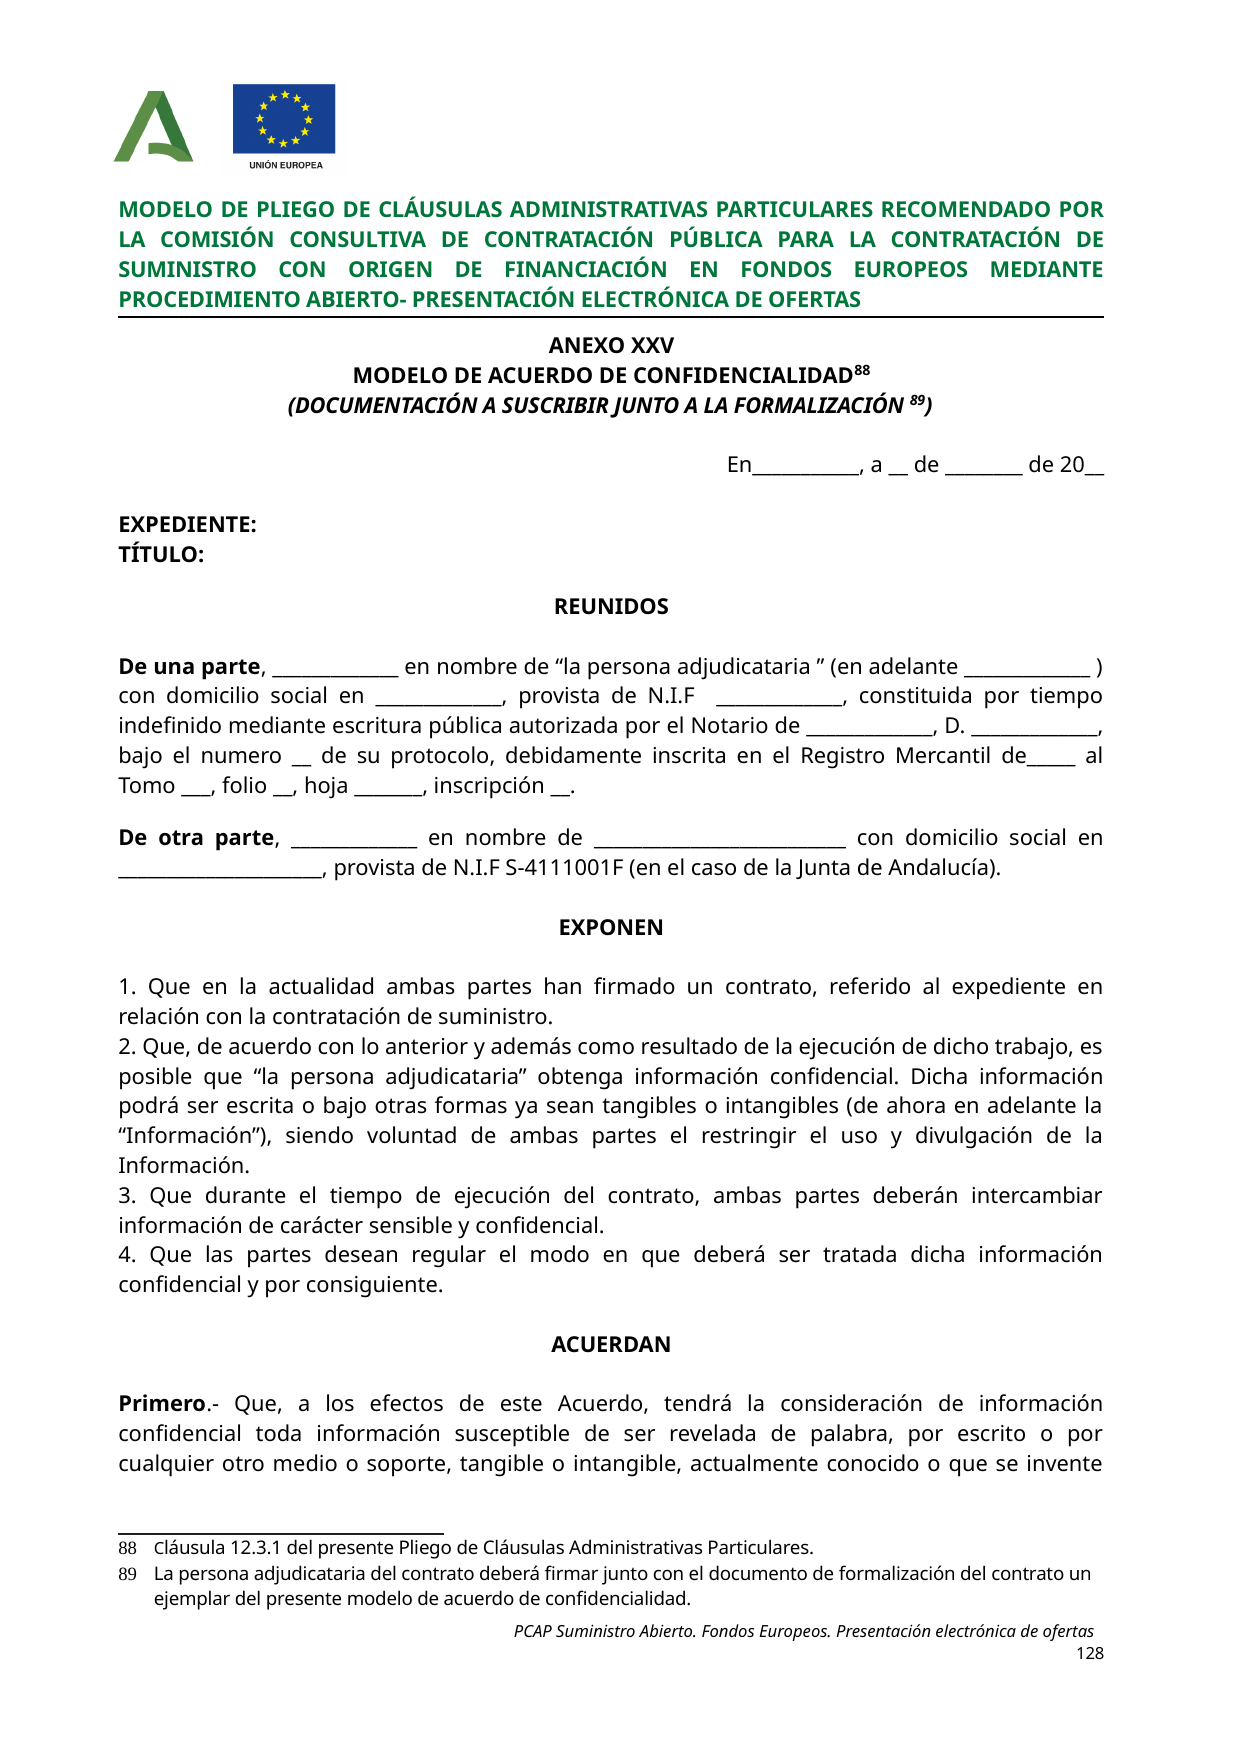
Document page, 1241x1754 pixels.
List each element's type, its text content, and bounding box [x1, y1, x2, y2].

text 4. Que las partes desean regular el modo en que deberá ser tratada dicha información confidencial y por consiguiente. [118, 1239, 1104, 1299]
text REUNIDOS [118, 591, 1104, 621]
text EXPONEN [118, 912, 1104, 942]
text 3. Que durante el tiempo de ejecución del contrato, ambas partes deberán intercambiar información de carácter sensible y confidencial. [118, 1180, 1104, 1239]
text MODELO DE ACUERDO DE CONFIDENCIALIDAD [118, 360, 1104, 390]
text 1. Que en la actualidad ambas partes han firmado un contrato, referido al expediente en relación con la contratación de suministro. [118, 971, 1104, 1031]
text ANEXO XXV [118, 330, 1104, 360]
text De una parte, _____________ en nombre de “la persona adjudicataria ” (en adelante _____________ ) con domicilio social en _____________, provista de N.I.F _____________, constituida por tiempo indefinido mediante escritura pública autorizada por el Notario de _____________, D. _____________, bajo el numero __ de su protocolo, debidamente inscrita en el Registro Mercantil de_____ al Tomo ___, folio __, hoja _______, inscripción __. [118, 651, 1104, 800]
text ACUERDAN [118, 1329, 1104, 1359]
text En___________, a __ de ________ de 20__ [118, 449, 1104, 479]
picture [109, 86, 198, 166]
text MODELO DE PLIEGO DE CLÁUSULAS ADMINISTRATIVAS PARTICULARES RECOMENDADO POR LA COMISIÓN CONSULTIVA DE CONTRATACIÓN PÚBLICA PARA LA CONTRATACIÓN DE SUMINISTRO CON ORIGEN DE FINANCIACIÓN EN FONDOS EUROPEOS MEDIANTE PROCEDIMIENTO ABIERTO- PRESENTACIÓN ELECTRÓNICA DE OFERTAS [118, 194, 1104, 316]
text (DOCUMENTACIÓN A SUSCRIBIR JUNTO A LA FORMALIZACIÓN ) [118, 390, 1104, 419]
picture [221, 78, 347, 176]
text Primero.- Que, a los efectos de este Acuerdo, tendrá la consideración de información confidencial toda información susceptible de ser revelada de palabra, por escrito o por cualquier otro medio o soporte, tangible o intangible, actualmente conocido o que se invente [118, 1388, 1104, 1478]
text La persona adjudicataria del contrato deberá firmar junto con el documento de formalización del contrato un ejemplar del presente modelo de acuerdo de confidencialidad. [118, 1560, 1104, 1611]
text TÍTULO: [118, 539, 1104, 568]
text 2. Que, de acuerdo con lo anterior y además como resultado de la ejecución de dicho trabajo, es posible que “la persona adjudicataria” obtenga información confidencial. Dicha información podrá ser escrita o bajo otras formas ya sean tangibles o intangibles (de ahora en adelante la “Información”), siendo voluntad de ambas partes el restringir el uso y divulgación de la Información. [118, 1031, 1104, 1180]
text De otra parte, _____________ en nombre de __________________________ con domicilio social en _____________________, provista de N.I.F S-4111001F (en el caso de la Junta de Andalucía). [118, 822, 1104, 882]
text EXPEDIENTE: [118, 509, 1104, 539]
text Cláusula 12.3.1 del presente Pliego de Cláusulas Administrativas Particulares. [118, 1534, 1104, 1560]
